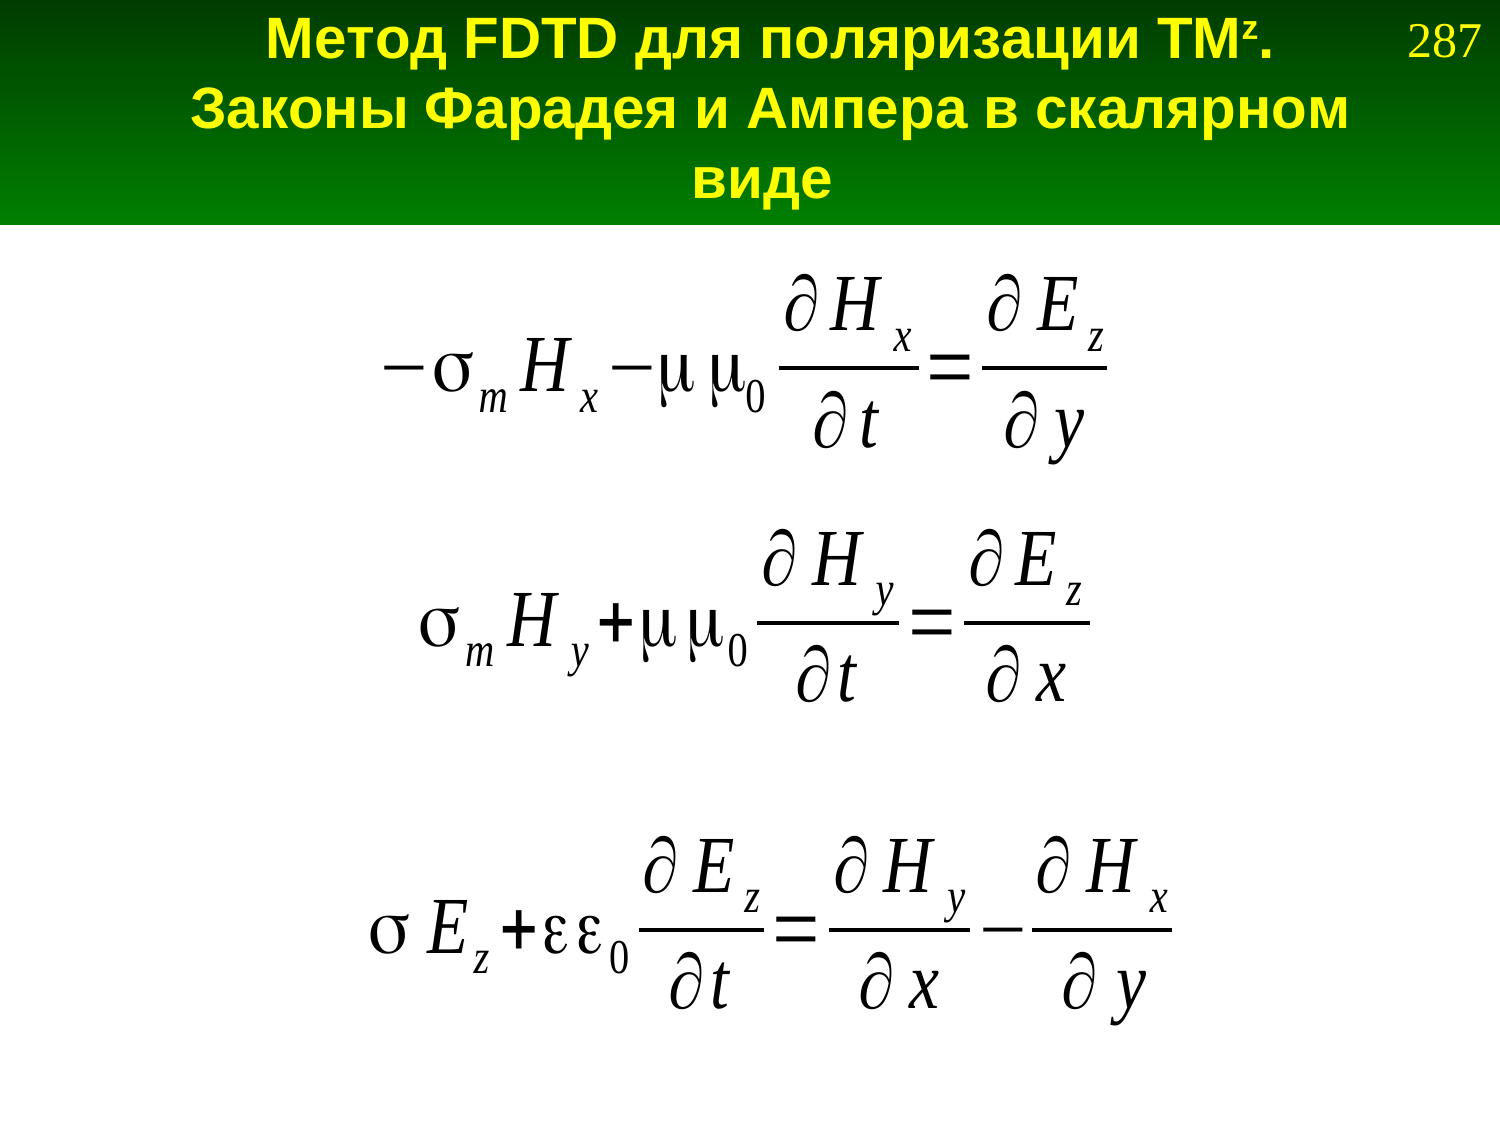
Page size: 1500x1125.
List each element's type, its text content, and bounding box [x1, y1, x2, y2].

chart [401, 514, 1108, 721]
chart [360, 259, 1128, 467]
chart [351, 821, 1193, 1028]
title Метод FDTD для поляризации TMz. Законы Фарадея и Ампера в скалярном виде [100, 0, 1441, 219]
